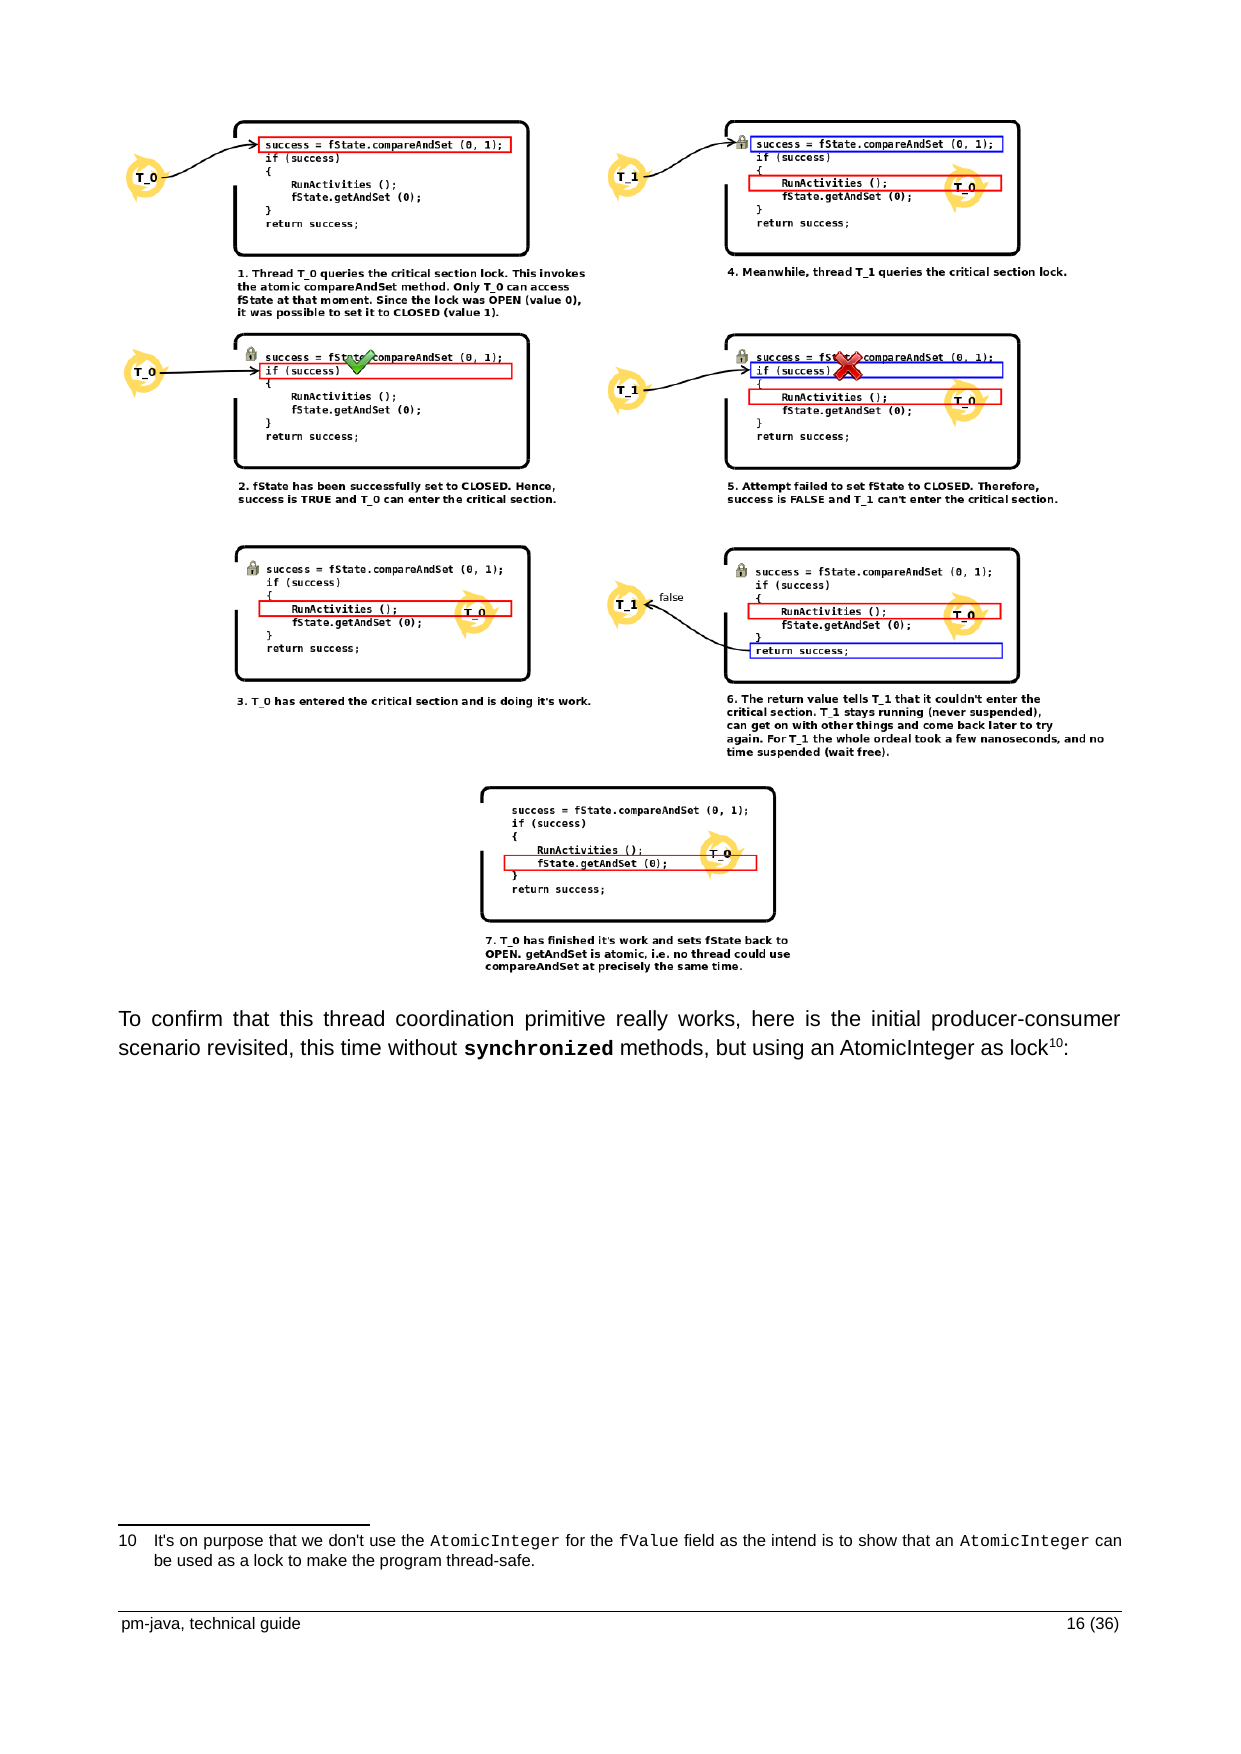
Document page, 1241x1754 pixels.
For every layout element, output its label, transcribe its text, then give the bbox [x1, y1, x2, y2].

picture [123, 120, 1117, 973]
text It's on purpose that we don't use the AtomicInteger for the fValue field as the intend is to show that an AtomicInteger can be used as a lock to make the program thread-safe. [118, 1531, 1122, 1570]
text To confirm that this thread coordination primitive really works, here is the initial producer-consumer scenario revisited, this time without synchronized methods, but using an AtomicInteger as lock: [118, 973, 1122, 1062]
